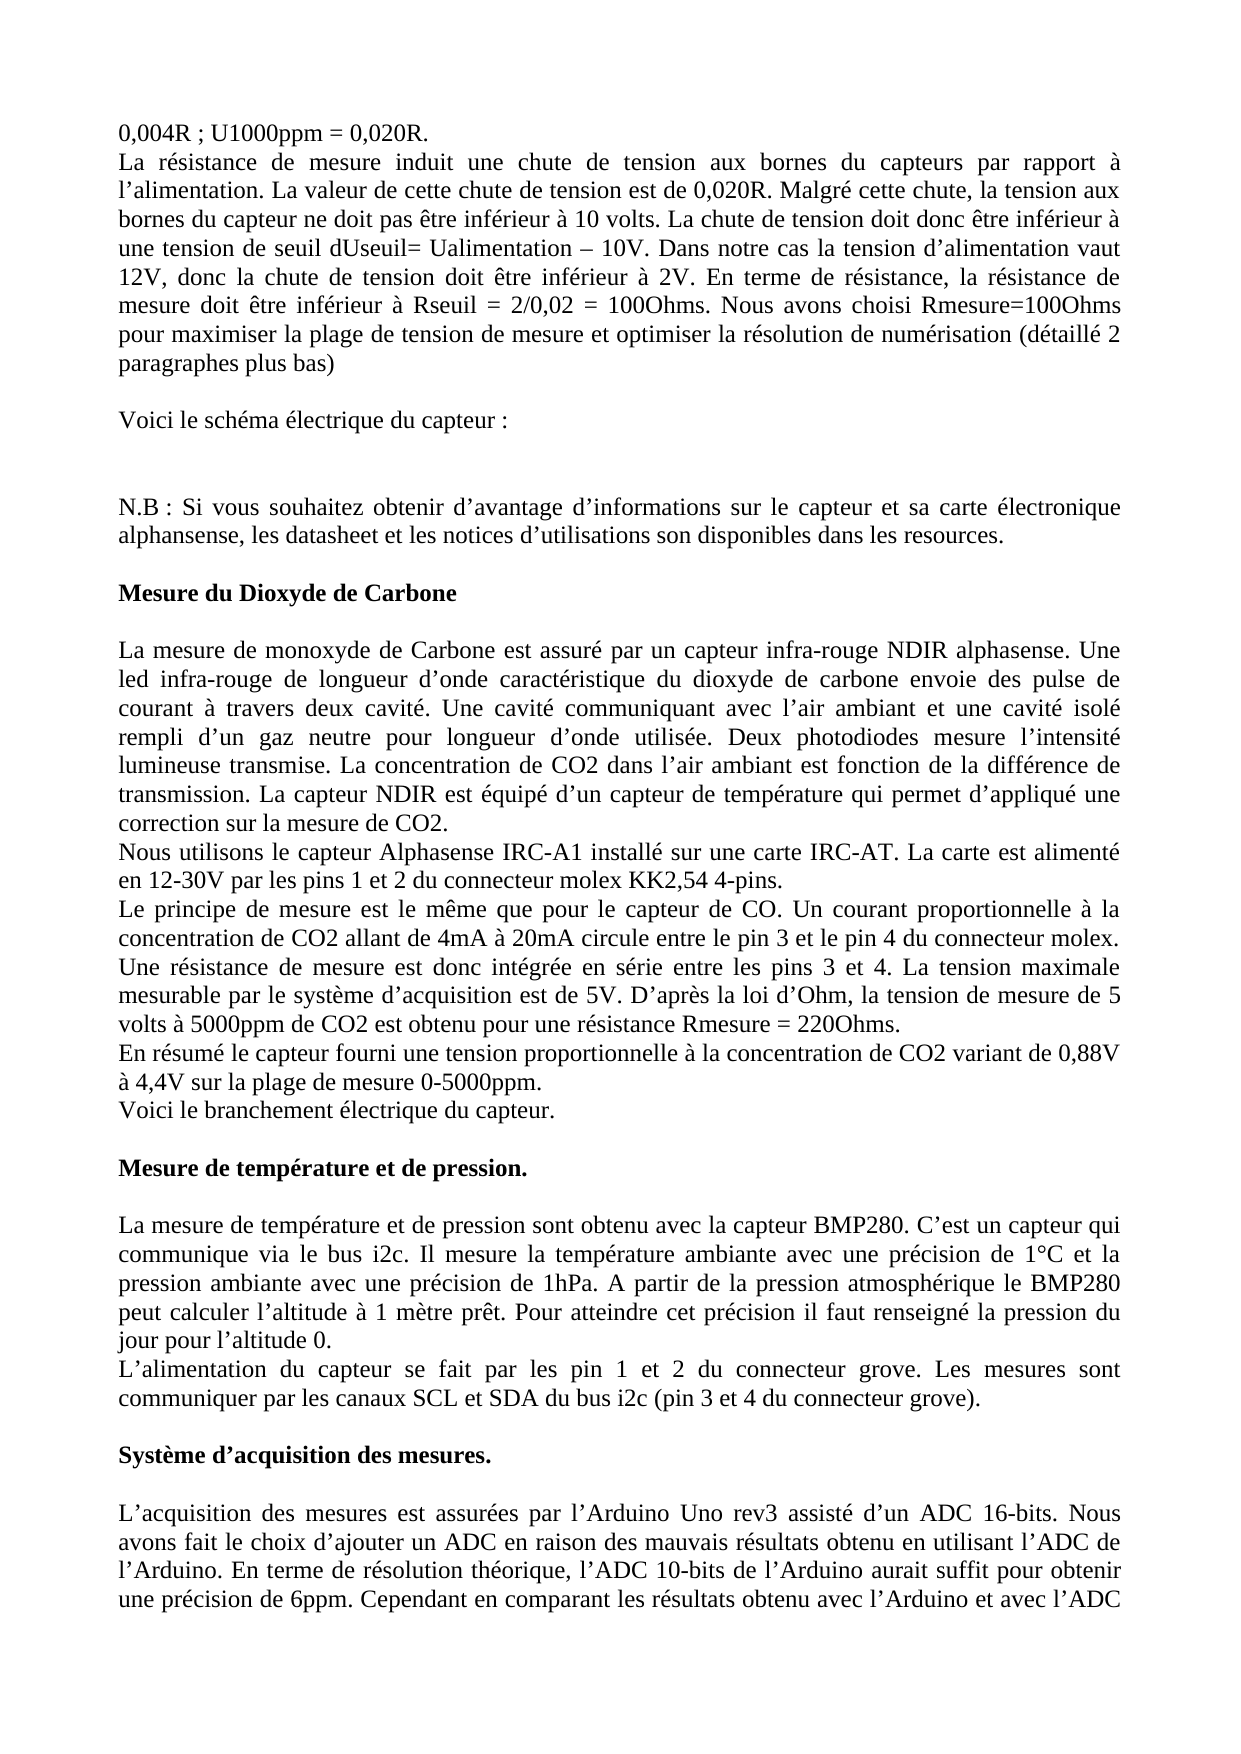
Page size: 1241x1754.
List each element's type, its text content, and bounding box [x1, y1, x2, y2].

text 0,004R ; U1000ppm = 0,020R. [118, 118, 1122, 147]
text Voici le schéma électrique du capteur : [118, 406, 1122, 434]
text Nous utilisons le capteur Alphasense IRC-A1 installé sur une carte IRC-AT. La carte est alimenté en 12-30V par les pins 1 et 2 du connecteur molex KK2,54 4-pins. [118, 837, 1122, 894]
text Mesure de température et de pression. [118, 1153, 1122, 1182]
text L’acquisition des mesures est assurées par l’Arduino Uno rev3 assisté d’un ADC 16-bits. Nous avons fait le choix d’ajouter un ADC en raison des mauvais résultats obtenu en utilisant l’ADC de l’Arduino. En terme de résolution théorique, l’ADC 10-bits de l’Arduino aurait suffit pour obtenir une précision de 6ppm. Cependant en comparant les résultats obtenu avec l’Arduino et avec l’ADC [118, 1498, 1122, 1613]
text L’alimentation du capteur se fait par les pin 1 et 2 du connecteur grove. Les mesures sont communiquer par les canaux SCL et SDA du bus i2c (pin 3 et 4 du connecteur grove). [118, 1354, 1122, 1412]
text La mesure de température et de pression sont obtenu avec la capteur BMP280. C’est un capteur qui communique via le bus i2c. Il mesure la température ambiante avec une précision de 1°C et la pression ambiante avec une précision de 1hPa. A partir de la pression atmosphérique le BMP280 peut calculer l’altitude à 1 mètre prêt. Pour atteindre cet précision il faut renseigné la pression du jour pour l’altitude 0. [118, 1211, 1122, 1354]
text Système d’acquisition des mesures. [118, 1441, 1122, 1469]
text En résumé le capteur fourni une tension proportionnelle à la concentration de CO2 variant de 0,88V à 4,4V sur la plage de mesure 0-5000ppm. [118, 1038, 1122, 1096]
text La mesure de monoxyde de Carbone est assuré par un capteur infra-rouge NDIR alphasense. Une led infra-rouge de longueur d’onde caractéristique du dioxyde de carbone envoie des pulse de courant à travers deux cavité. Une cavité communiquant avec l’air ambiant et une cavité isolé rempli d’un gaz neutre pour longueur d’onde utilisée. Deux photodiodes mesure l’intensité lumineuse transmise. La concentration de CO2 dans l’air ambiant est fonction de la différence de transmission. La capteur NDIR est équipé d’un capteur de température qui permet d’appliqué une correction sur la mesure de CO2. [118, 636, 1122, 837]
text Mesure du Dioxyde de Carbone [118, 578, 1122, 607]
text Voici le branchement électrique du capteur. [118, 1096, 1122, 1124]
text Le principe de mesure est le même que pour le capteur de CO. Un courant proportionnelle à la concentration de CO2 allant de 4mA à 20mA circule entre le pin 3 et le pin 4 du connecteur molex. Une résistance de mesure est donc intégrée en série entre les pins 3 et 4. La tension maximale mesurable par le système d’acquisition est de 5V. D’après la loi d’Ohm, la tension de mesure de 5 volts à 5000ppm de CO2 est obtenu pour une résistance Rmesure = 220Ohms. [118, 894, 1122, 1038]
text La résistance de mesure induit une chute de tension aux bornes du capteurs par rapport à l’alimentation. La valeur de cette chute de tension est de 0,020R. Malgré cette chute, la tension aux bornes du capteur ne doit pas être inférieur à 10 volts. La chute de tension doit donc être inférieur à une tension de seuil dUseuil= Ualimentation – 10V. Dans notre cas la tension d’alimentation vaut 12V, donc la chute de tension doit être inférieur à 2V. En terme de résistance, la résistance de mesure doit être inférieur à Rseuil = 2/0,02 = 100Ohms. Nous avons choisi Rmesure=100Ohms pour maximiser la plage de tension de mesure et optimiser la résolution de numérisation (détaillé 2 paragraphes plus bas) [118, 147, 1122, 377]
text N.B : Si vous souhaitez obtenir d’avantage d’informations sur le capteur et sa carte électronique alphansense, les datasheet et les notices d’utilisations son disponibles dans les resources. [118, 492, 1122, 549]
